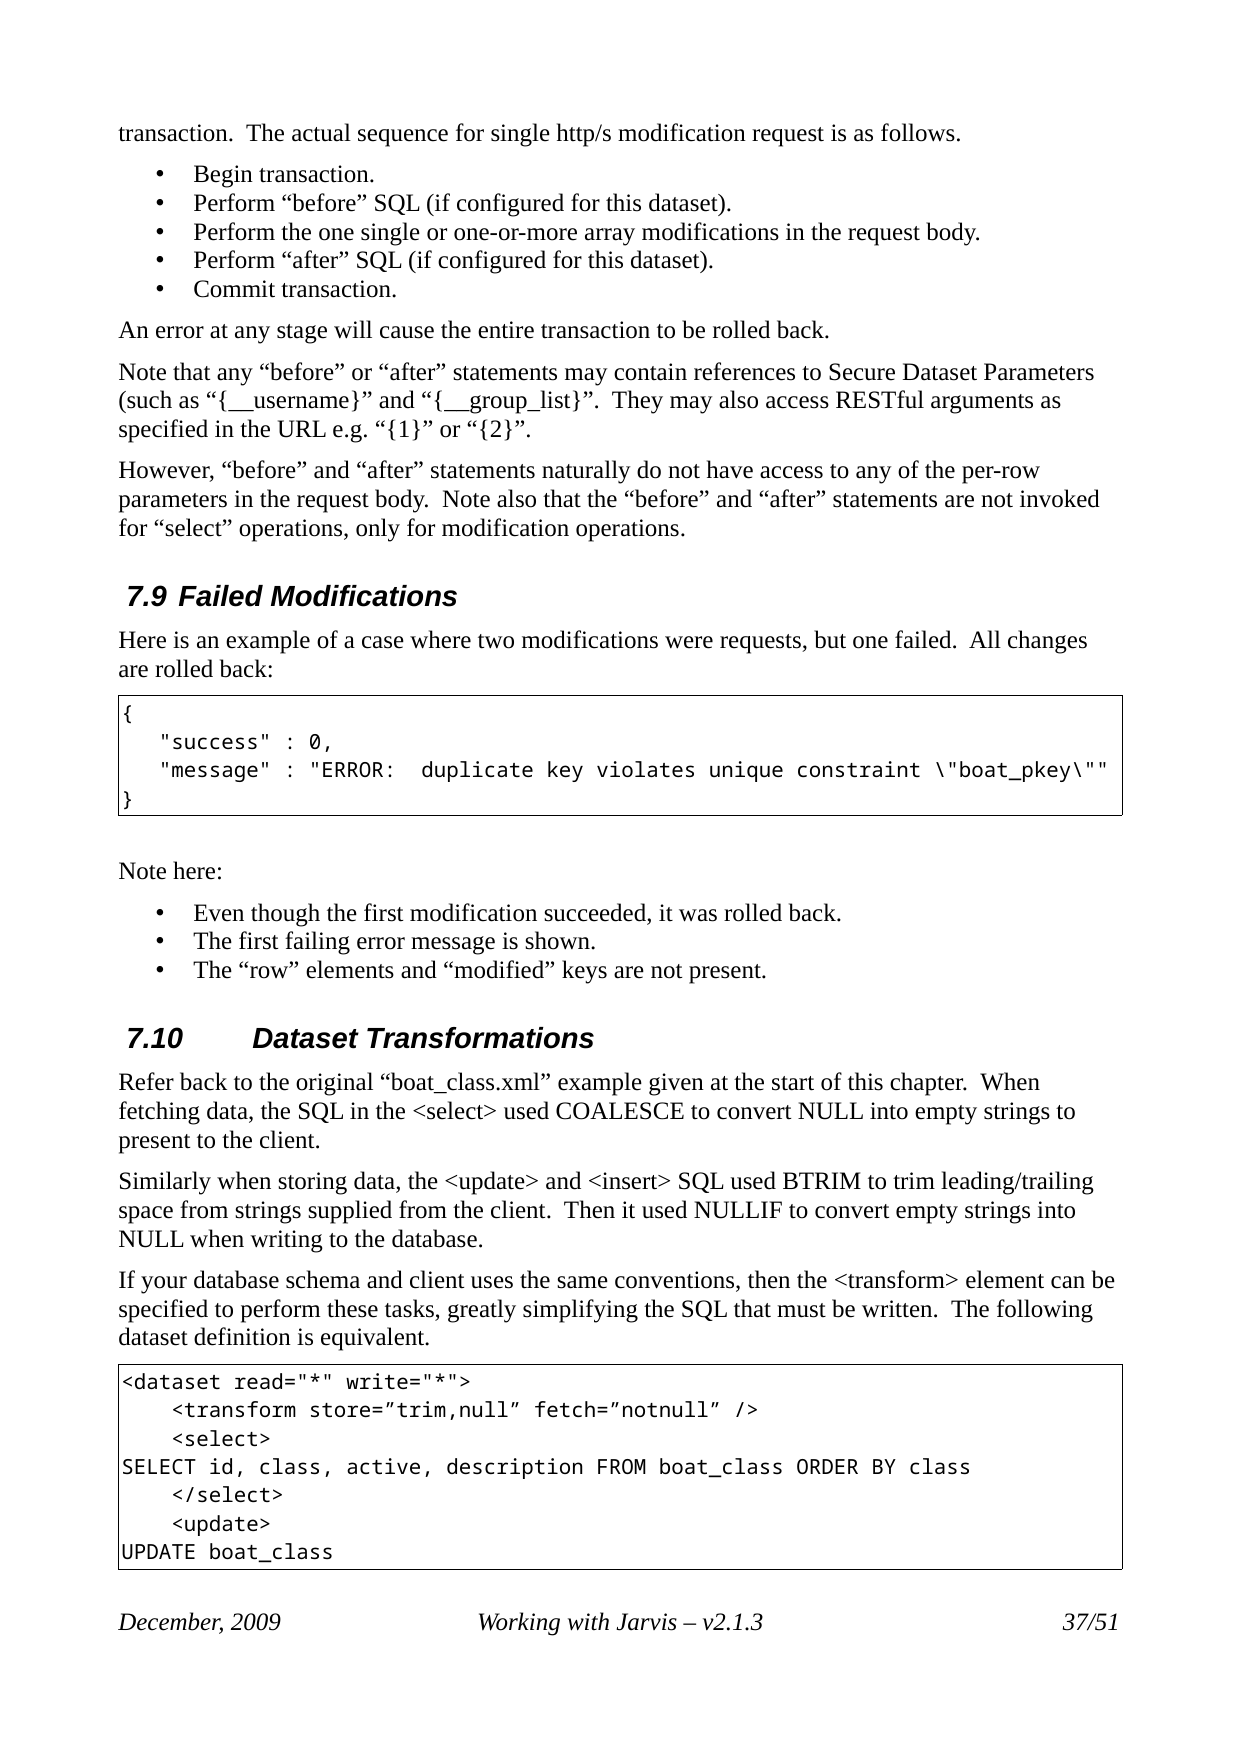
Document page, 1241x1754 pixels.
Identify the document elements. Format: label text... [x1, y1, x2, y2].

subtitle Dataset Transformations [118, 1021, 1122, 1055]
text Refer back to the original “boat_class.xml” example given at the start of this chapter. When fetching data, the SQL in the <select> used COALESCE to convert NULL into empty strings to present to the client. [118, 1067, 1122, 1154]
text Note that any “before” or “after” statements may contain references to Secure Dataset Parameters (such as “{__username}” and “{__group_list}”. They may also access RESTful arguments as specified in the URL e.g. “{1}” or “{2}”. [118, 357, 1122, 443]
text UPDATE boat_class [119, 1534, 1122, 1569]
text Similarly when storing data, the <update> and <insert> SQL used BTRIM to trim leading/trailing space from strings supplied from the client. Then it used NULLIF to convert empty strings into NULL when writing to the database. [118, 1166, 1122, 1252]
list Commit transaction. [156, 274, 1122, 303]
text <update> [119, 1506, 1122, 1534]
list Perform “after” SQL (if configured for this dataset). [156, 246, 1122, 274]
list Perform the one single or one-or-more array modifications in the request body. [156, 217, 1122, 246]
text { [119, 696, 1122, 724]
text <select> [119, 1421, 1122, 1449]
text Here is an example of a case where two modifications were requests, but one failed. All changes are rolled back: [118, 625, 1122, 683]
list The “row” elements and “modified” keys are not present. [156, 955, 1122, 984]
text <transform store=”trim,null” fetch=”notnull” /> [119, 1392, 1122, 1421]
subtitle Failed Modifications [118, 579, 1122, 613]
text transaction. The actual sequence for single http/s modification request is as follows. [118, 118, 1122, 147]
list The first failing error message is shown. [156, 926, 1122, 955]
list Begin transaction. [156, 159, 1122, 188]
text <dataset read="*" write="*"> [119, 1365, 1122, 1392]
text An error at any stage will cause the entire transaction to be rolled back. [118, 316, 1122, 344]
list Perform “before” SQL (if configured for this dataset). [156, 188, 1122, 217]
text If your database schema and client uses the same conventions, then the <transform> element can be specified to perform these tasks, greatly simplifying the SQL that must be written. The following dataset definition is equivalent. [118, 1265, 1122, 1351]
text Note here: [118, 856, 1122, 885]
list Even though the first modification succeeded, it was rolled back. [156, 898, 1122, 926]
text </select> [119, 1477, 1122, 1506]
text "success" : 0, [119, 724, 1122, 752]
text "message" : "ERROR: duplicate key violates unique constraint \"boat_pkey\"" [119, 752, 1122, 781]
text However, “before” and “after” statements naturally do not have access to any of the per-row parameters in the request body. Note also that the “before” and “after” statements are not invoked for “select” operations, only for modification operations. [118, 456, 1122, 542]
text } [119, 781, 1122, 815]
text SELECT id, class, active, description FROM boat_class ORDER BY class [119, 1449, 1122, 1477]
